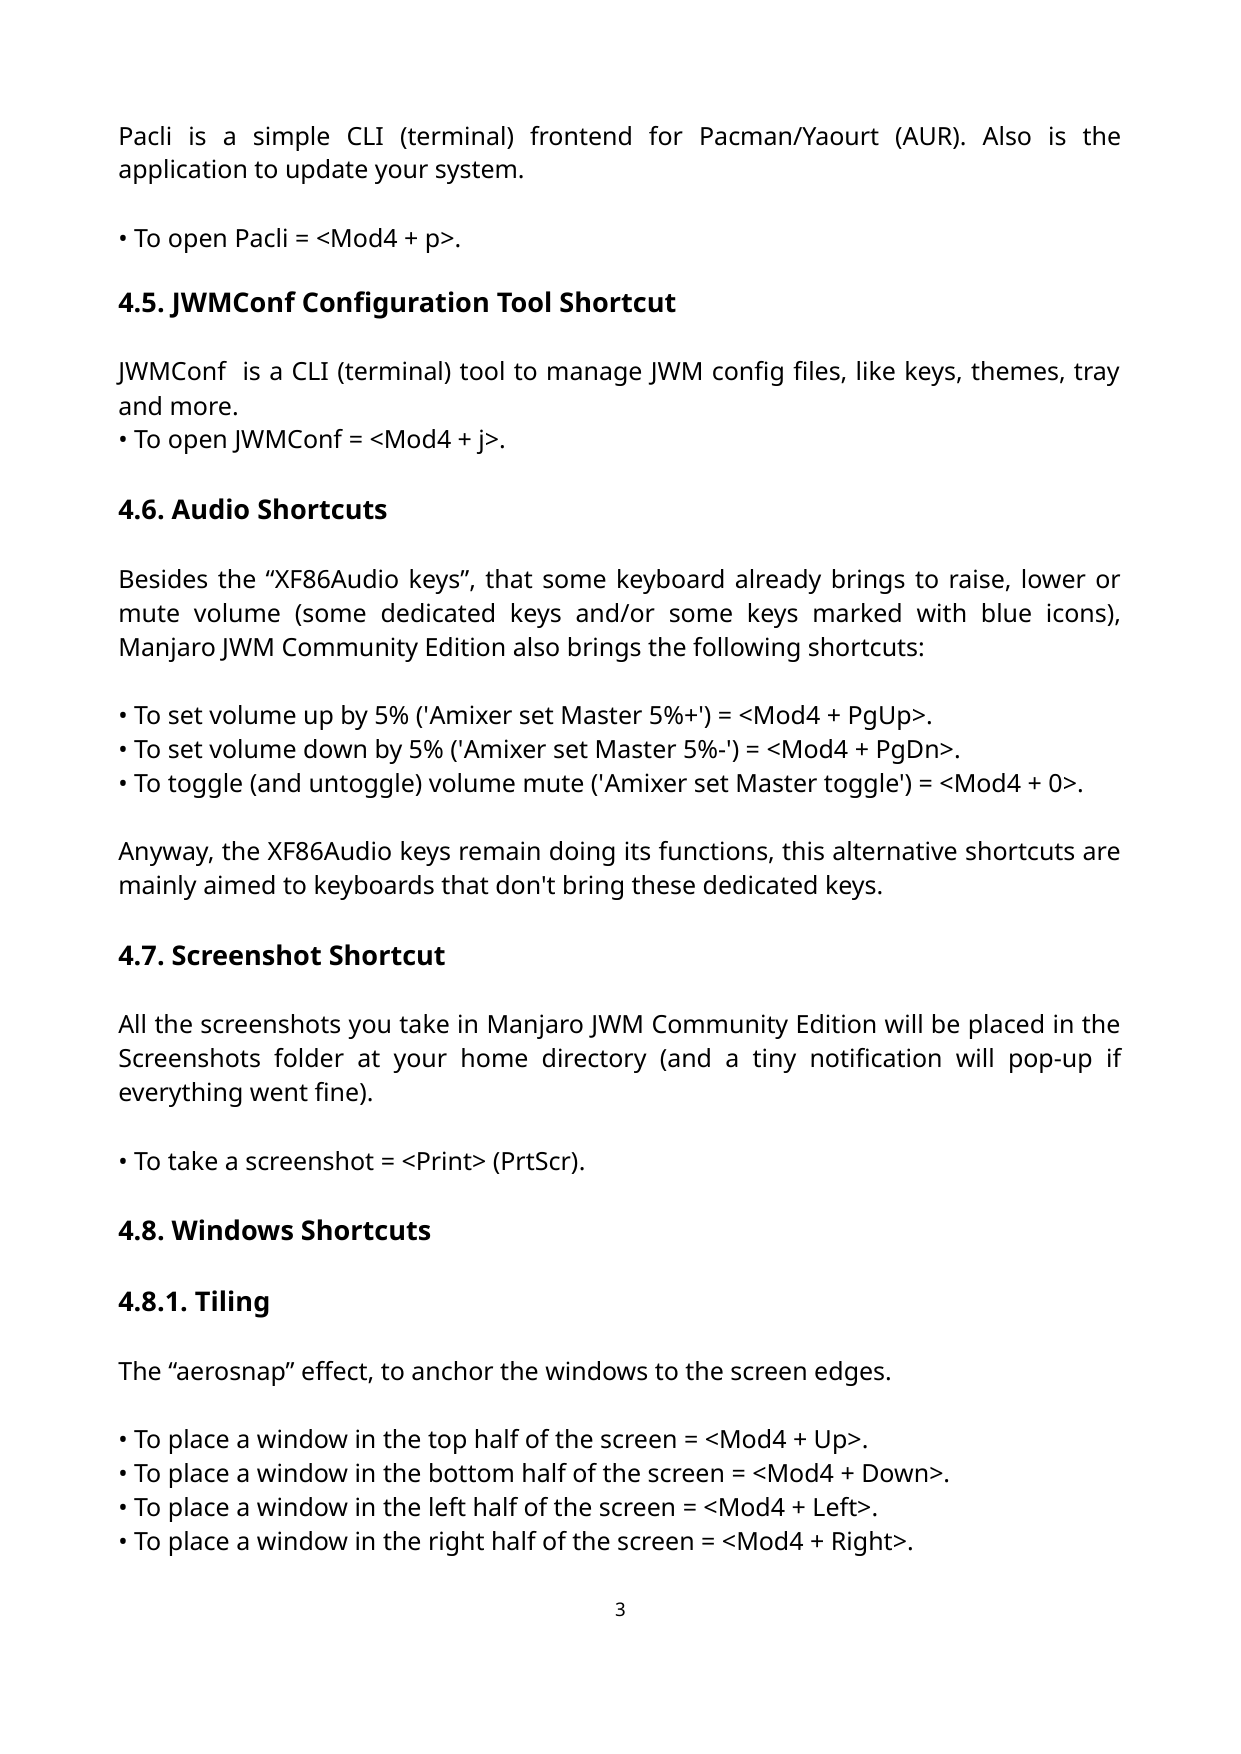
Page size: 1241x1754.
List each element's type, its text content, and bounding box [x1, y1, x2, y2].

text • To set volume up by 5% ('Amixer set Master 5%+') = <Mod4 + PgUp>. [118, 697, 1122, 732]
text • To place a window in the right half of the screen = <Mod4 + Right>. [118, 1523, 1122, 1557]
text • To open JWMConf = <Mod4 + j>. [118, 422, 1122, 456]
text Pacli is a simple CLI (terminal) frontend for Pacman/Yaourt (AUR). Also is the application to update your system. [118, 118, 1122, 186]
subtitle 4.8. Windows Shortcuts [118, 1211, 1122, 1248]
text • To toggle (and untoggle) volume mute ('Amixer set Master toggle') = <Mod4 + 0>. [118, 766, 1122, 800]
subtitle 4.5. JWMConf Configuration Tool Shortcut [118, 283, 1122, 320]
text Besides the “XF86Audio keys”, that some keyboard already brings to raise, lower or mute volume (some dedicated keys and/or some keys marked with blue icons), Manjaro JWM Community Edition also brings the following shortcuts: [118, 561, 1122, 663]
text • To set volume down by 5% ('Amixer set Master 5%-') = <Mod4 + PgDn>. [118, 732, 1122, 766]
subtitle 4.6. Audio Shortcuts [118, 490, 1122, 527]
subtitle 4.7. Screenshot Shortcut [118, 936, 1122, 973]
text • To place a window in the bottom half of the screen = <Mod4 + Down>. [118, 1455, 1122, 1489]
text The “aerosnap” effect, to anchor the windows to the screen edges. [118, 1353, 1122, 1387]
text JWMConf is a CLI (terminal) tool to manage JWM config files, like keys, themes, tray and more. [118, 354, 1122, 422]
subtitle 4.8.1. Tiling [118, 1282, 1122, 1319]
text • To place a window in the left half of the screen = <Mod4 + Left>. [118, 1489, 1122, 1523]
text • To open Pacli = <Mod4 + p>. [118, 220, 1122, 254]
text Anyway, the XF86Audio keys remain doing its functions, this alternative shortcuts are mainly aimed to keyboards that don't bring these dedicated keys. [118, 834, 1122, 902]
text • To place a window in the top half of the screen = <Mod4 + Up>. [118, 1421, 1122, 1455]
text • To take a screenshot = <Print> (PrtScr). [118, 1143, 1122, 1177]
text All the screenshots you take in Manjaro JWM Community Edition will be placed in the Screenshots folder at your home directory (and a tiny notification will pop-up if everything went fine). [118, 1007, 1122, 1109]
